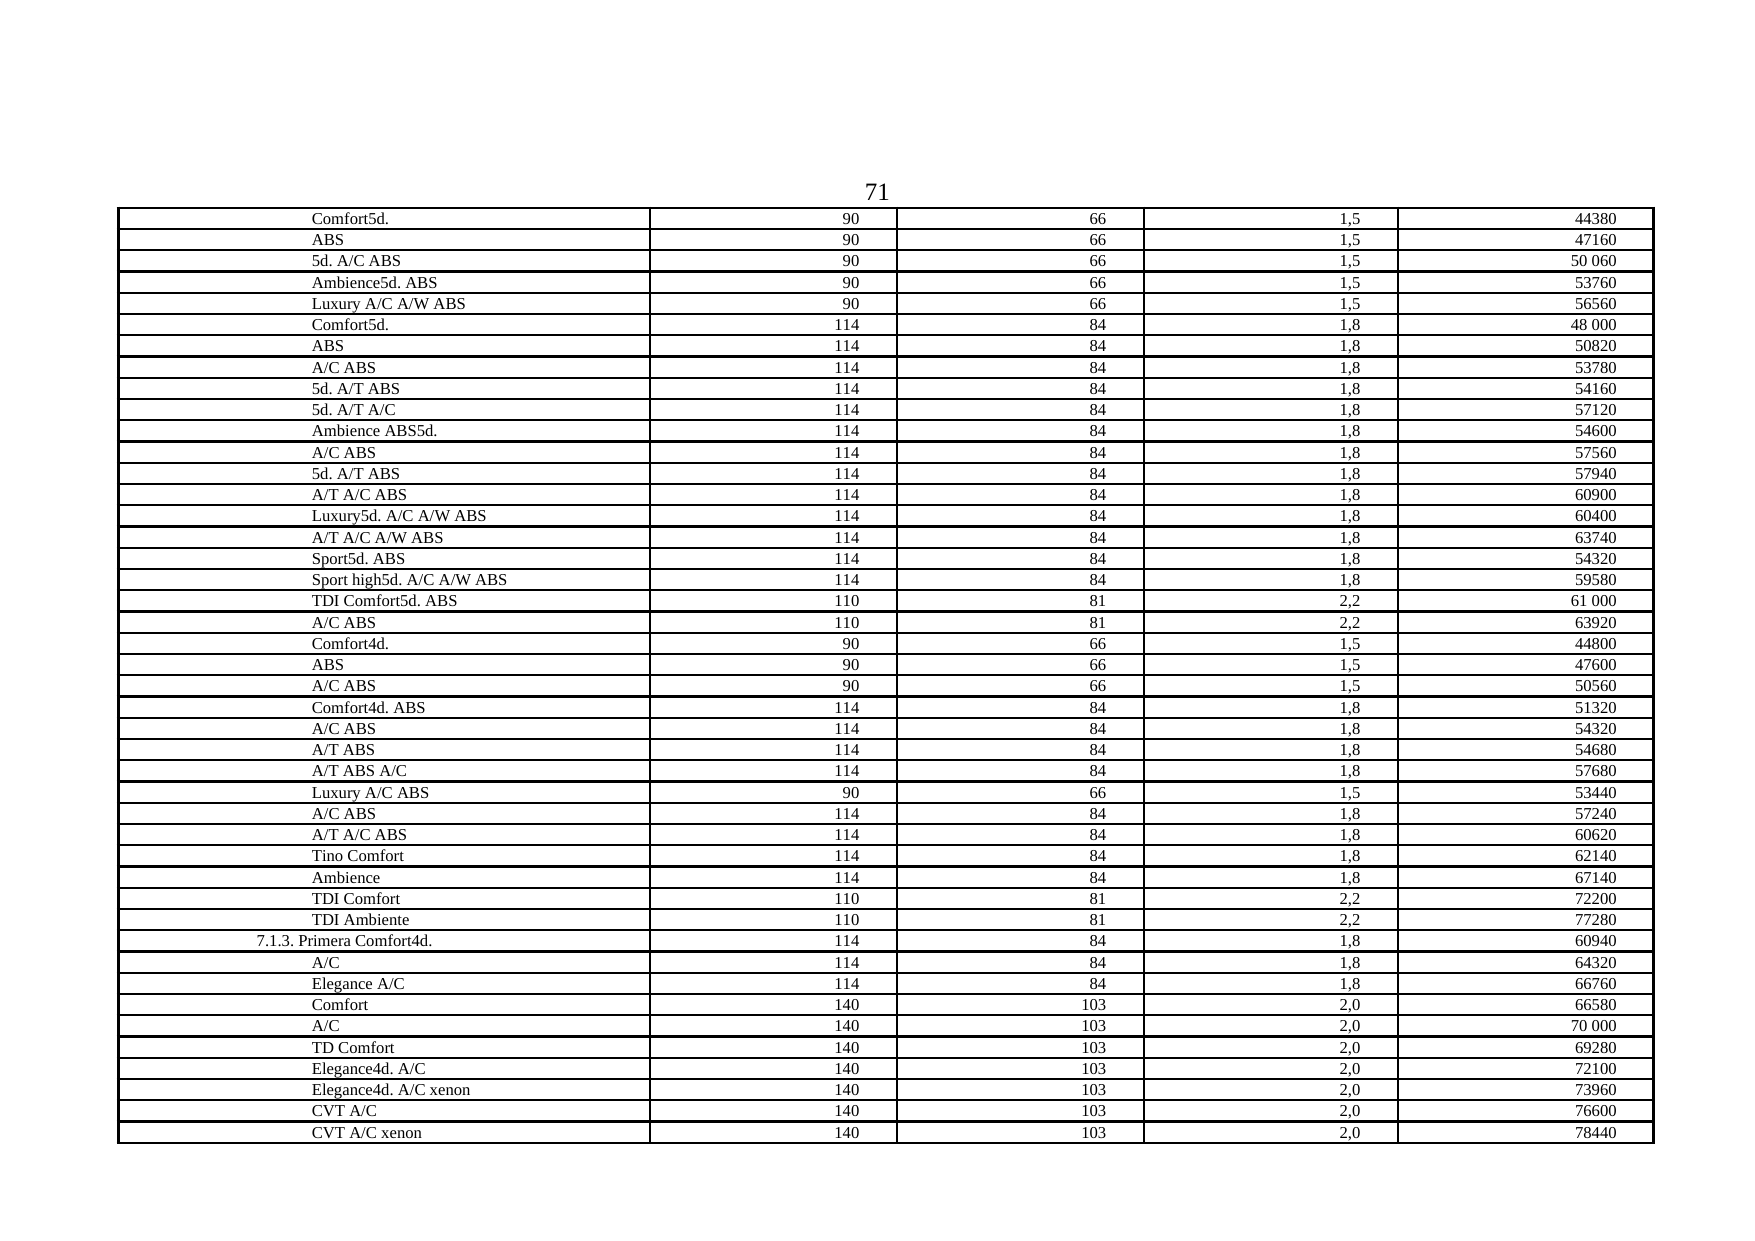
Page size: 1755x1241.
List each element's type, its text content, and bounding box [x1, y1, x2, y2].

table_cell 1,8 [1145, 358, 1397, 377]
table_cell 5d. A/T ABS [120, 464, 649, 483]
table_cell 103 [898, 1059, 1143, 1078]
table_cell 114 [651, 506, 896, 525]
table_cell 66 [898, 294, 1143, 313]
table_cell 103 [898, 1101, 1143, 1120]
table_cell 84 [898, 570, 1143, 589]
table_cell 84 [898, 868, 1143, 887]
table_cell 103 [898, 1038, 1143, 1057]
table_cell 61 000 [1399, 591, 1652, 610]
table_cell 84 [898, 931, 1143, 950]
table_cell 84 [898, 549, 1143, 568]
table_cell 53440 [1399, 783, 1652, 802]
table_cell 5d. A/T A/C [120, 400, 649, 419]
table_cell CVT A/C [120, 1101, 649, 1120]
table_cell A/T A/C A/W ABS [120, 528, 649, 547]
table_cell 84 [898, 358, 1143, 377]
table_cell 114 [651, 464, 896, 483]
table_cell 1,8 [1145, 485, 1397, 504]
table_cell 60940 [1399, 931, 1652, 950]
table_cell 1,8 [1145, 868, 1397, 887]
table_cell 84 [898, 421, 1143, 440]
table_cell 2,2 [1145, 889, 1397, 908]
table_cell A/T ABS [120, 740, 649, 759]
table_cell 84 [898, 443, 1143, 462]
table_cell TDI Comfort5d. ABS [120, 591, 649, 610]
table_cell 84 [898, 336, 1143, 355]
table_cell 63740 [1399, 528, 1652, 547]
table_cell 54320 [1399, 549, 1652, 568]
table_cell 114 [651, 698, 896, 717]
table_cell 44800 [1399, 634, 1652, 653]
table_cell 78440 [1399, 1123, 1652, 1142]
table_cell 114 [651, 336, 896, 355]
table_cell 84 [898, 485, 1143, 504]
table_cell 50560 [1399, 676, 1652, 695]
table_cell 69280 [1399, 1038, 1652, 1057]
table_cell 66 [898, 230, 1143, 249]
table_cell 90 [651, 655, 896, 674]
table_cell Ambience [120, 868, 649, 887]
table_cell 1,8 [1145, 719, 1397, 738]
table_cell 2,0 [1145, 1059, 1397, 1078]
table_cell 114 [651, 825, 896, 844]
table_cell 84 [898, 506, 1143, 525]
table_cell 84 [898, 974, 1143, 993]
table_cell 103 [898, 1016, 1143, 1035]
table_cell 1,8 [1145, 931, 1397, 950]
table_cell 62140 [1399, 846, 1652, 865]
table_cell 110 [651, 889, 896, 908]
table_cell 114 [651, 549, 896, 568]
table_cell 1,8 [1145, 761, 1397, 780]
table_cell 114 [651, 358, 896, 377]
table_cell 114 [651, 485, 896, 504]
table_cell 67140 [1399, 868, 1652, 887]
table_cell 1,8 [1145, 953, 1397, 972]
table_cell 1,5 [1145, 273, 1397, 292]
table_cell 66 [898, 783, 1143, 802]
table_cell 54600 [1399, 421, 1652, 440]
table_cell 66580 [1399, 995, 1652, 1014]
table_cell A/C [120, 1016, 649, 1035]
table_cell 2,2 [1145, 910, 1397, 929]
table_cell Luxury5d. A/C A/W ABS [120, 506, 649, 525]
table_cell 66 [898, 273, 1143, 292]
table_cell 1,8 [1145, 570, 1397, 589]
table_cell 54160 [1399, 379, 1652, 398]
table_cell 47600 [1399, 655, 1652, 674]
table_cell 66760 [1399, 974, 1652, 993]
table_cell Tino Comfort [120, 846, 649, 865]
table_cell 66 [898, 251, 1143, 270]
table_cell 84 [898, 740, 1143, 759]
table_cell 114 [651, 570, 896, 589]
table_cell 66 [898, 634, 1143, 653]
table_cell 1,5 [1145, 783, 1397, 802]
table_cell 66 [898, 209, 1143, 228]
table_cell TD Comfort [120, 1038, 649, 1057]
table_cell 54320 [1399, 719, 1652, 738]
table_cell 57680 [1399, 761, 1652, 780]
table_cell A/C ABS [120, 676, 649, 695]
table_cell 110 [651, 591, 896, 610]
table_cell Ambience5d. ABS [120, 273, 649, 292]
table_cell A/C ABS [120, 719, 649, 738]
table_cell Luxury A/C ABS [120, 783, 649, 802]
table_cell 114 [651, 846, 896, 865]
table_cell 72100 [1399, 1059, 1652, 1078]
table_cell 48 000 [1399, 315, 1652, 334]
table_cell 1,8 [1145, 421, 1397, 440]
table_cell 84 [898, 528, 1143, 547]
table_cell 81 [898, 613, 1143, 632]
table_cell 1,5 [1145, 676, 1397, 695]
table_cell 1,8 [1145, 825, 1397, 844]
table_cell 114 [651, 528, 896, 547]
table_cell 84 [898, 379, 1143, 398]
table_cell 76600 [1399, 1101, 1652, 1120]
table_cell 1,5 [1145, 209, 1397, 228]
table_cell 1,8 [1145, 506, 1397, 525]
table_cell 44380 [1399, 209, 1652, 228]
table_cell 90 [651, 634, 896, 653]
table_cell 114 [651, 379, 896, 398]
table_cell 103 [898, 1123, 1143, 1142]
table_cell 53780 [1399, 358, 1652, 377]
table_cell 73960 [1399, 1080, 1652, 1099]
table_cell 57940 [1399, 464, 1652, 483]
table_cell ABS [120, 336, 649, 355]
table_cell 1,8 [1145, 804, 1397, 823]
table_cell 1,8 [1145, 379, 1397, 398]
table_cell ABS [120, 230, 649, 249]
table_cell A/T A/C ABS [120, 485, 649, 504]
table_cell 1,5 [1145, 294, 1397, 313]
table_cell 103 [898, 1080, 1143, 1099]
table_cell 5d. A/T ABS [120, 379, 649, 398]
table_cell 57240 [1399, 804, 1652, 823]
table_cell A/C ABS [120, 613, 649, 632]
table_cell 90 [651, 294, 896, 313]
table_cell 56560 [1399, 294, 1652, 313]
table_cell 1,5 [1145, 634, 1397, 653]
table_cell 114 [651, 953, 896, 972]
table_cell 63920 [1399, 613, 1652, 632]
table_cell 114 [651, 740, 896, 759]
table_cell 114 [651, 400, 896, 419]
table_cell 1,8 [1145, 336, 1397, 355]
table_cell 66 [898, 676, 1143, 695]
table_cell 140 [651, 1059, 896, 1078]
table_cell Comfort4d. ABS [120, 698, 649, 717]
table_cell 84 [898, 825, 1143, 844]
table_cell 1,8 [1145, 549, 1397, 568]
table_cell 90 [651, 783, 896, 802]
table_cell A/C ABS [120, 358, 649, 377]
table_cell 50820 [1399, 336, 1652, 355]
table_cell 114 [651, 315, 896, 334]
table_cell A/T ABS A/C [120, 761, 649, 780]
table_cell Elegance A/C [120, 974, 649, 993]
table_cell 1,5 [1145, 230, 1397, 249]
table_cell 53760 [1399, 273, 1652, 292]
table_cell 114 [651, 868, 896, 887]
table_cell 84 [898, 315, 1143, 334]
table_cell 60400 [1399, 506, 1652, 525]
table_cell 1,8 [1145, 443, 1397, 462]
table_cell 72200 [1399, 889, 1652, 908]
table_cell A/C [120, 953, 649, 972]
table_cell 1,8 [1145, 464, 1397, 483]
table_cell 51320 [1399, 698, 1652, 717]
table_cell 81 [898, 889, 1143, 908]
table_cell 140 [651, 1038, 896, 1057]
table_cell 47160 [1399, 230, 1652, 249]
table_cell 1,8 [1145, 846, 1397, 865]
table_cell 2,0 [1145, 1016, 1397, 1035]
table_cell Luxury A/C A/W ABS [120, 294, 649, 313]
table_cell Comfort4d. [120, 634, 649, 653]
table_cell 2,0 [1145, 1123, 1397, 1142]
table_cell A/T A/C ABS [120, 825, 649, 844]
table_cell TDI Ambiente [120, 910, 649, 929]
table_cell A/C ABS [120, 443, 649, 462]
table_cell 54680 [1399, 740, 1652, 759]
table_cell 84 [898, 698, 1143, 717]
table_cell ABS [120, 655, 649, 674]
table_cell 103 [898, 995, 1143, 1014]
table_cell 84 [898, 953, 1143, 972]
table_cell Comfort [120, 995, 649, 1014]
table_cell CVT A/C xenon [120, 1123, 649, 1142]
table_cell 1,8 [1145, 400, 1397, 419]
table_cell 90 [651, 251, 896, 270]
table_cell 64320 [1399, 953, 1652, 972]
table_cell 90 [651, 209, 896, 228]
table_cell 59580 [1399, 570, 1652, 589]
table_cell 84 [898, 464, 1143, 483]
table_cell 114 [651, 974, 896, 993]
table_cell 110 [651, 613, 896, 632]
table_cell 90 [651, 230, 896, 249]
table_cell 114 [651, 761, 896, 780]
table_cell 140 [651, 995, 896, 1014]
table_cell 140 [651, 1123, 896, 1142]
table_cell 60620 [1399, 825, 1652, 844]
table_cell A/C ABS [120, 804, 649, 823]
table_cell 90 [651, 273, 896, 292]
table_cell Ambience ABS5d. [120, 421, 649, 440]
table_cell Comfort5d. [120, 209, 649, 228]
table_cell 110 [651, 910, 896, 929]
table_cell 2,0 [1145, 995, 1397, 1014]
table_cell 90 [651, 676, 896, 695]
table_cell 114 [651, 931, 896, 950]
table_cell Comfort5d. [120, 315, 649, 334]
table_cell 2,0 [1145, 1080, 1397, 1099]
table_cell 2,2 [1145, 613, 1397, 632]
table_cell 66 [898, 655, 1143, 674]
table_cell 140 [651, 1101, 896, 1120]
table_cell TDI Comfort [120, 889, 649, 908]
table_cell 1,8 [1145, 974, 1397, 993]
table_cell 114 [651, 804, 896, 823]
table_cell 1,8 [1145, 740, 1397, 759]
table_cell 7.1.3. Primera Comfort4d. [120, 931, 649, 950]
table_cell 2,2 [1145, 591, 1397, 610]
table_cell 1,8 [1145, 528, 1397, 547]
table_cell 5d. A/C ABS [120, 251, 649, 270]
table_cell 84 [898, 804, 1143, 823]
table_cell 84 [898, 719, 1143, 738]
table_cell 114 [651, 719, 896, 738]
table_cell 50 060 [1399, 251, 1652, 270]
table_cell 60900 [1399, 485, 1652, 504]
table_cell Elegance4d. A/C xenon [120, 1080, 649, 1099]
table_cell Sport5d. ABS [120, 549, 649, 568]
table_cell 81 [898, 591, 1143, 610]
table_cell 140 [651, 1016, 896, 1035]
table_cell Sport high5d. A/C A/W ABS [120, 570, 649, 589]
table_cell 1,5 [1145, 655, 1397, 674]
table_cell 2,0 [1145, 1038, 1397, 1057]
table_cell 57560 [1399, 443, 1652, 462]
table_cell 70 000 [1399, 1016, 1652, 1035]
table_cell 114 [651, 421, 896, 440]
table_cell 84 [898, 846, 1143, 865]
table_cell 77280 [1399, 910, 1652, 929]
table_cell 2,0 [1145, 1101, 1397, 1120]
table_cell 1,8 [1145, 698, 1397, 717]
table_cell 84 [898, 761, 1143, 780]
table_cell 57120 [1399, 400, 1652, 419]
table_cell Elegance4d. A/C [120, 1059, 649, 1078]
table_cell 84 [898, 400, 1143, 419]
table_cell 81 [898, 910, 1143, 929]
table_cell 140 [651, 1080, 896, 1099]
table_cell 1,8 [1145, 315, 1397, 334]
table_cell 114 [651, 443, 896, 462]
table_cell 1,5 [1145, 251, 1397, 270]
